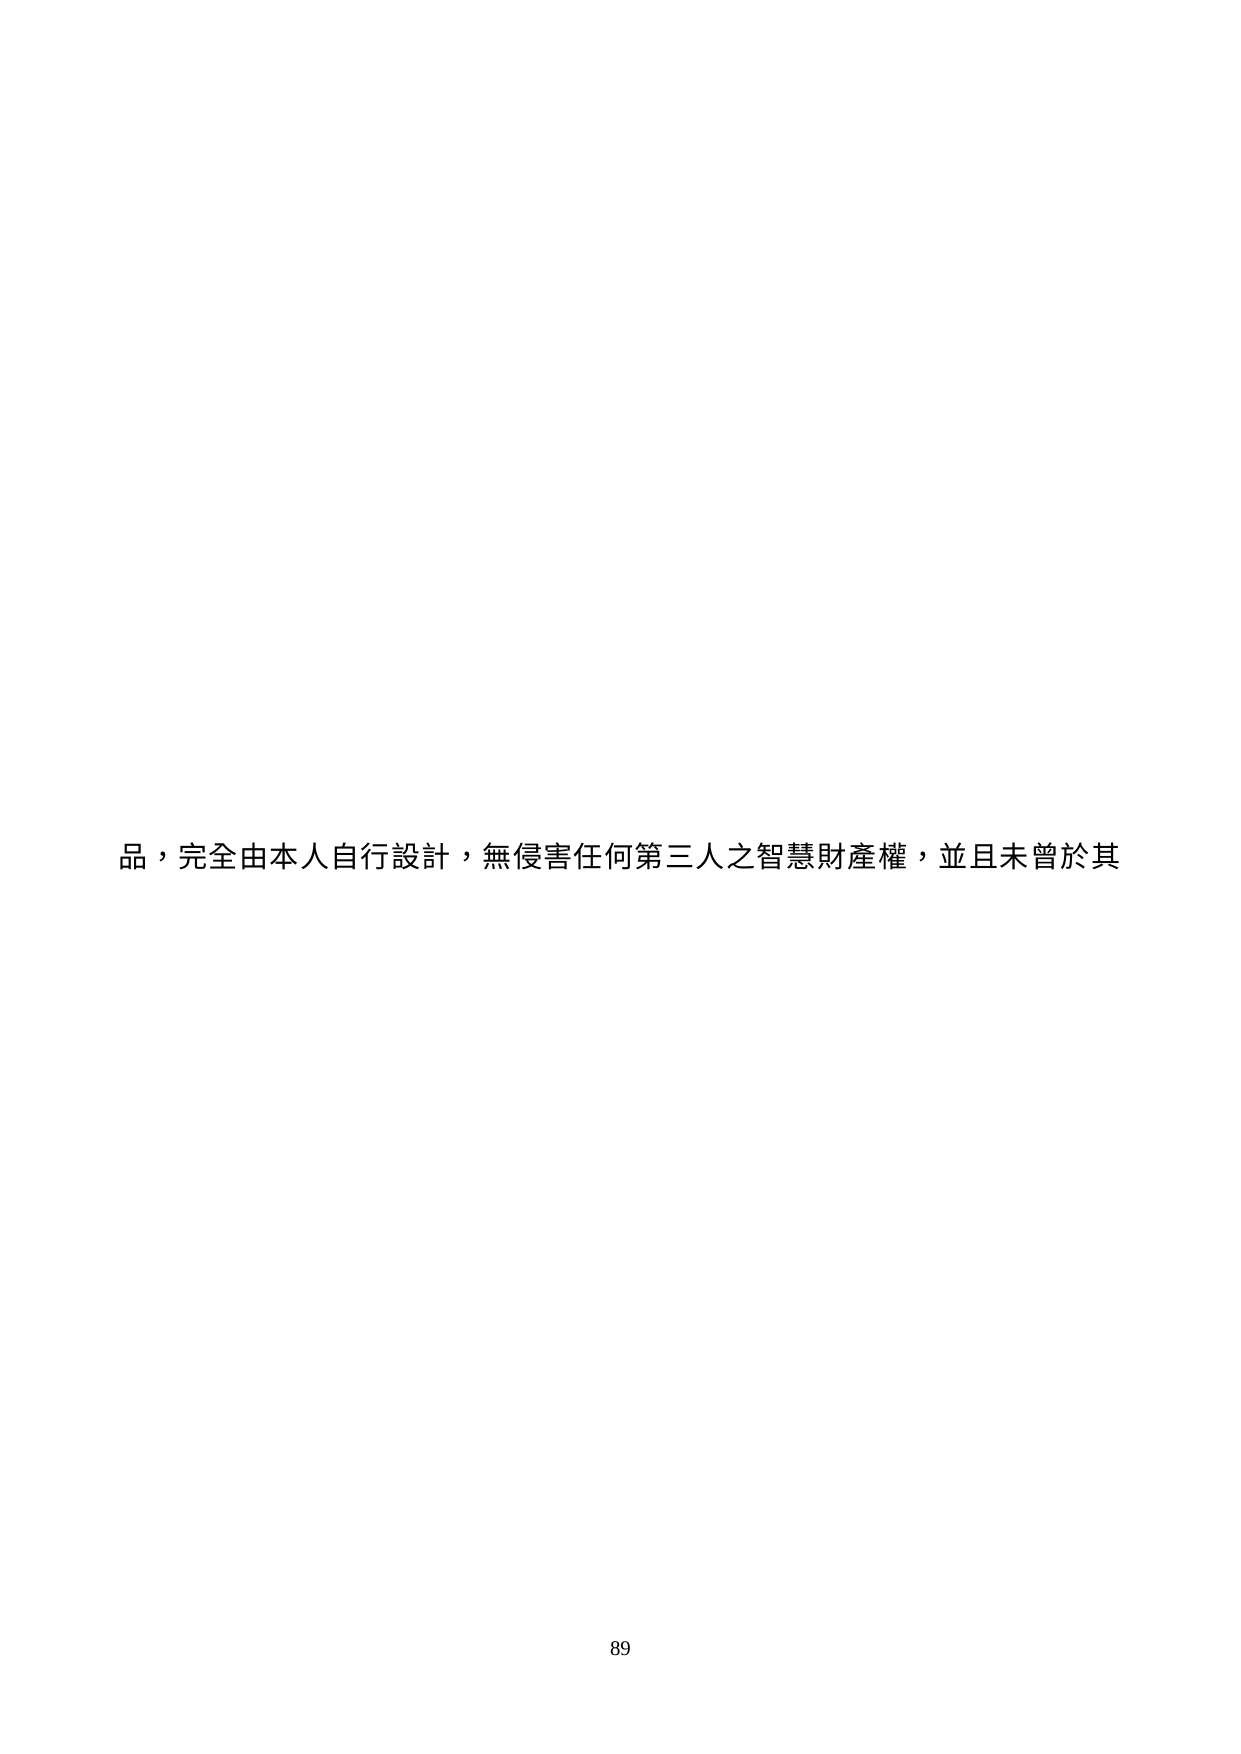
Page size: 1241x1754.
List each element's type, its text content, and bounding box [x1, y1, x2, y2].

text 品，完全由本人自行設計，無侵害任何第三人之智慧財產權，並且未曾於其 [118, 793, 1122, 876]
